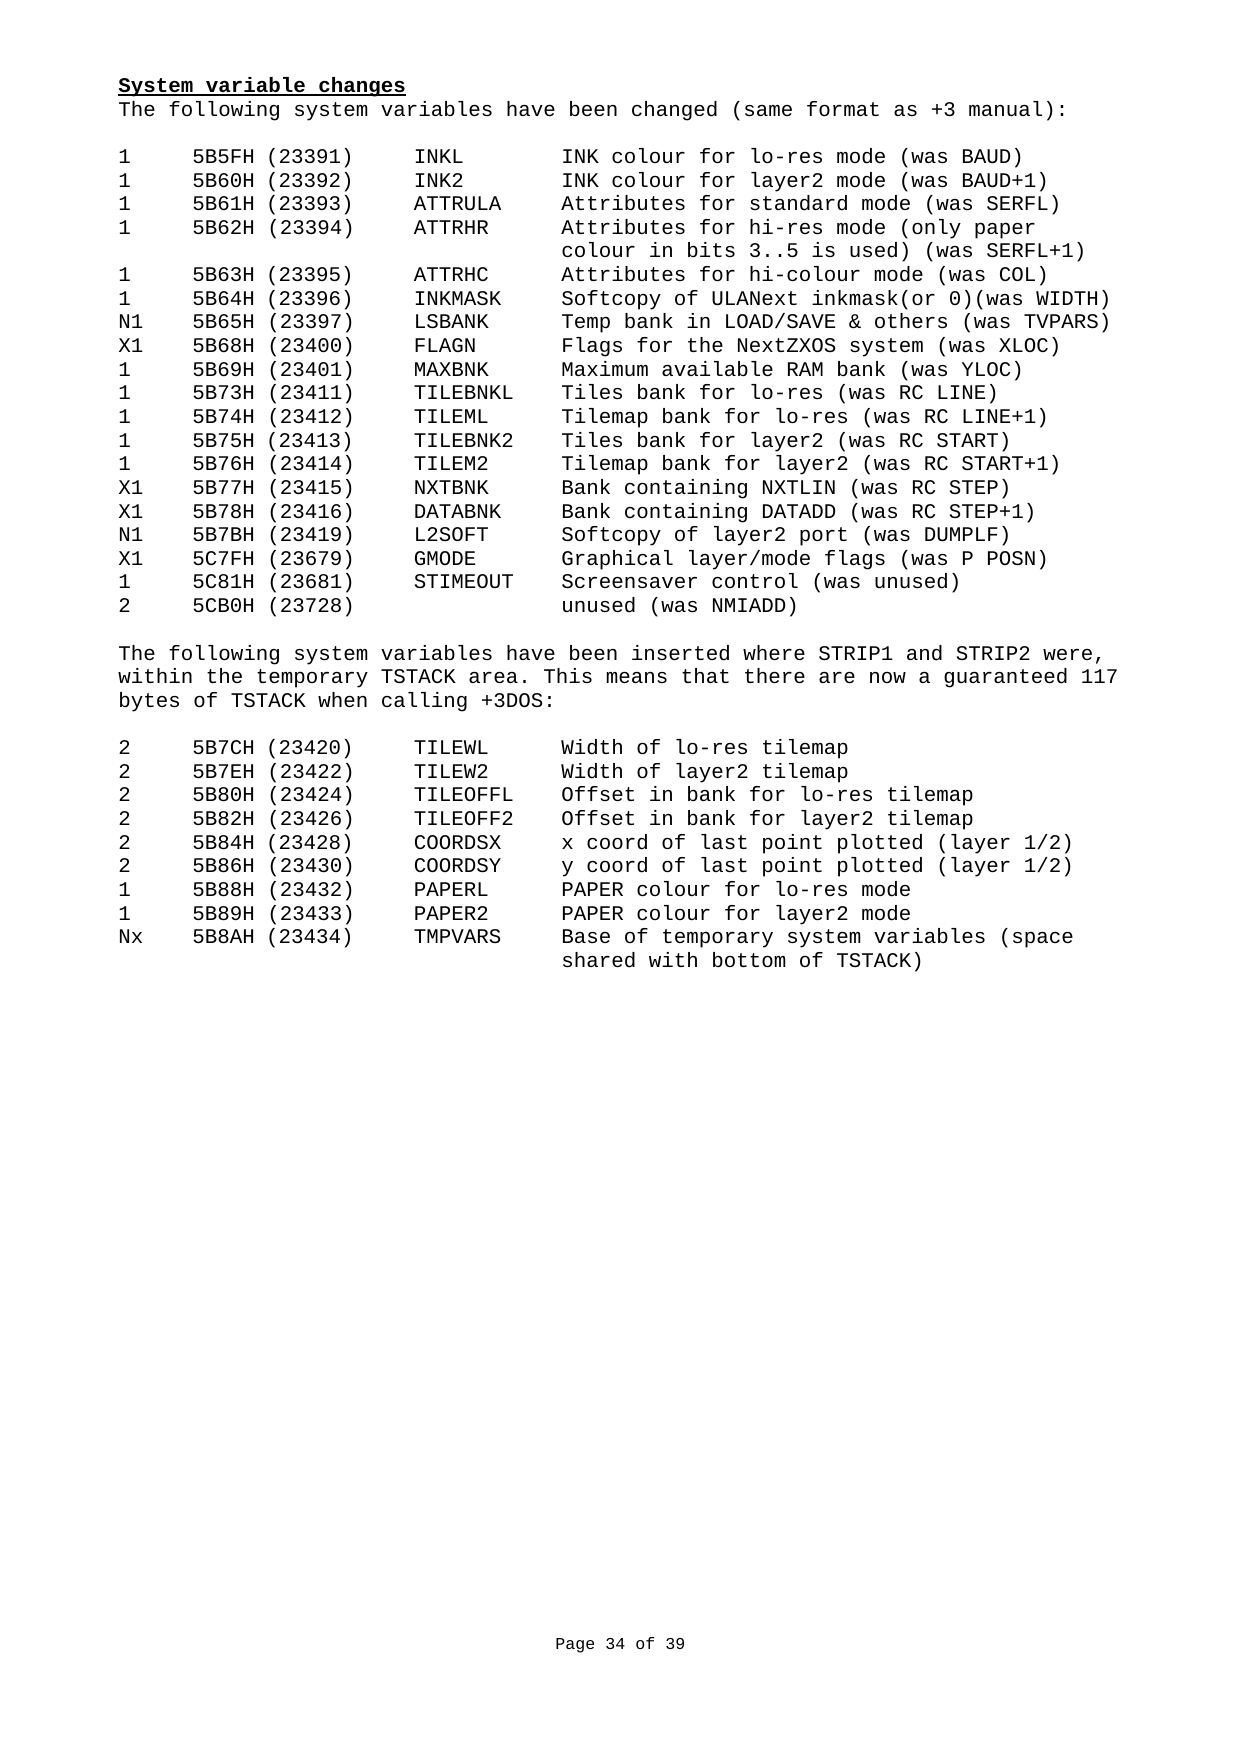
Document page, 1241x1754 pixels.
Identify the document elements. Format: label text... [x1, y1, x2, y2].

text Nx 5B8AH (23434) TMPVARS Base of temporary system variables (space [118, 926, 1122, 950]
text N1 5B7BH (23419) L2SOFT Softcopy of layer2 port (was DUMPLF) [118, 524, 1122, 548]
text 2 5B7EH (23422) TILEW2 Width of layer2 tilemap [118, 761, 1122, 784]
text The following system variables have been changed (same format as +3 manual): [118, 99, 1122, 122]
text 2 5CB0H (23728) unused (was NMIADD) [118, 595, 1122, 619]
text X1 5C7FH (23679) GMODE Graphical layer/mode flags (was P POSN) [118, 548, 1122, 572]
text 2 5B86H (23430) COORDSY y coord of last point plotted (layer 1/2) [118, 855, 1122, 879]
text 2 5B7CH (23420) TILEWL Width of lo-res tilemap [118, 737, 1122, 761]
text 1 5B76H (23414) TILEM2 Tilemap bank for layer2 (was RC START+1) [118, 453, 1122, 477]
text 1 5B69H (23401) MAXBNK Maximum available RAM bank (was YLOC) [118, 359, 1122, 382]
text X1 5B77H (23415) NXTBNK Bank containing NXTLIN (was RC STEP) [118, 477, 1122, 501]
text 2 5B80H (23424) TILEOFFL Offset in bank for lo-res tilemap [118, 784, 1122, 808]
text shared with bottom of TSTACK) [118, 950, 1122, 973]
text The following system variables have been inserted where STRIP1 and STRIP2 were, within the temporary TSTACK area. This means that there are now a guaranteed 117 bytes of TSTACK when calling +3DOS: [118, 642, 1122, 713]
text X1 5B78H (23416) DATABNK Bank containing DATADD (was RC STEP+1) [118, 501, 1122, 524]
text 1 5B89H (23433) PAPER2 PAPER colour for layer2 mode [118, 903, 1122, 926]
text N1 5B65H (23397) LSBANK Temp bank in LOAD/SAVE & others (was TVPARS) [118, 311, 1122, 335]
text 1 5B88H (23432) PAPERL PAPER colour for lo-res mode [118, 879, 1122, 903]
text 1 5B62H (23394) ATTRHR Attributes for hi-res mode (only paper colour in bits 3..5 is used) (was SERFL+1) [118, 217, 1122, 264]
text System variable changes [118, 75, 1122, 99]
text 1 5B74H (23412) TILEML Tilemap bank for lo-res (was RC LINE+1) [118, 406, 1122, 430]
text 1 5B75H (23413) TILEBNK2 Tiles bank for layer2 (was RC START) [118, 430, 1122, 453]
text X1 5B68H (23400) FLAGN Flags for the NextZXOS system (was XLOC) [118, 335, 1122, 359]
text 1 5B5FH (23391) INKL INK colour for lo-res mode (was BAUD) [118, 146, 1122, 169]
text 1 5B73H (23411) TILEBNKL Tiles bank for lo-res (was RC LINE) [118, 382, 1122, 406]
text 2 5B84H (23428) COORDSX x coord of last point plotted (layer 1/2) [118, 832, 1122, 855]
text 2 5B82H (23426) TILEOFF2 Offset in bank for layer2 tilemap [118, 808, 1122, 832]
text 1 5B60H (23392) INK2 INK colour for layer2 mode (was BAUD+1) [118, 169, 1122, 193]
text 1 5C81H (23681) STIMEOUT Screensaver control (was unused) [118, 572, 1122, 595]
text 1 5B63H (23395) ATTRHC Attributes for hi-colour mode (was COL) [118, 264, 1122, 288]
text 1 5B64H (23396) INKMASK Softcopy of ULANext inkmask(or 0)(was WIDTH) [118, 288, 1122, 311]
text 1 5B61H (23393) ATTRULA Attributes for standard mode (was SERFL) [118, 193, 1122, 217]
